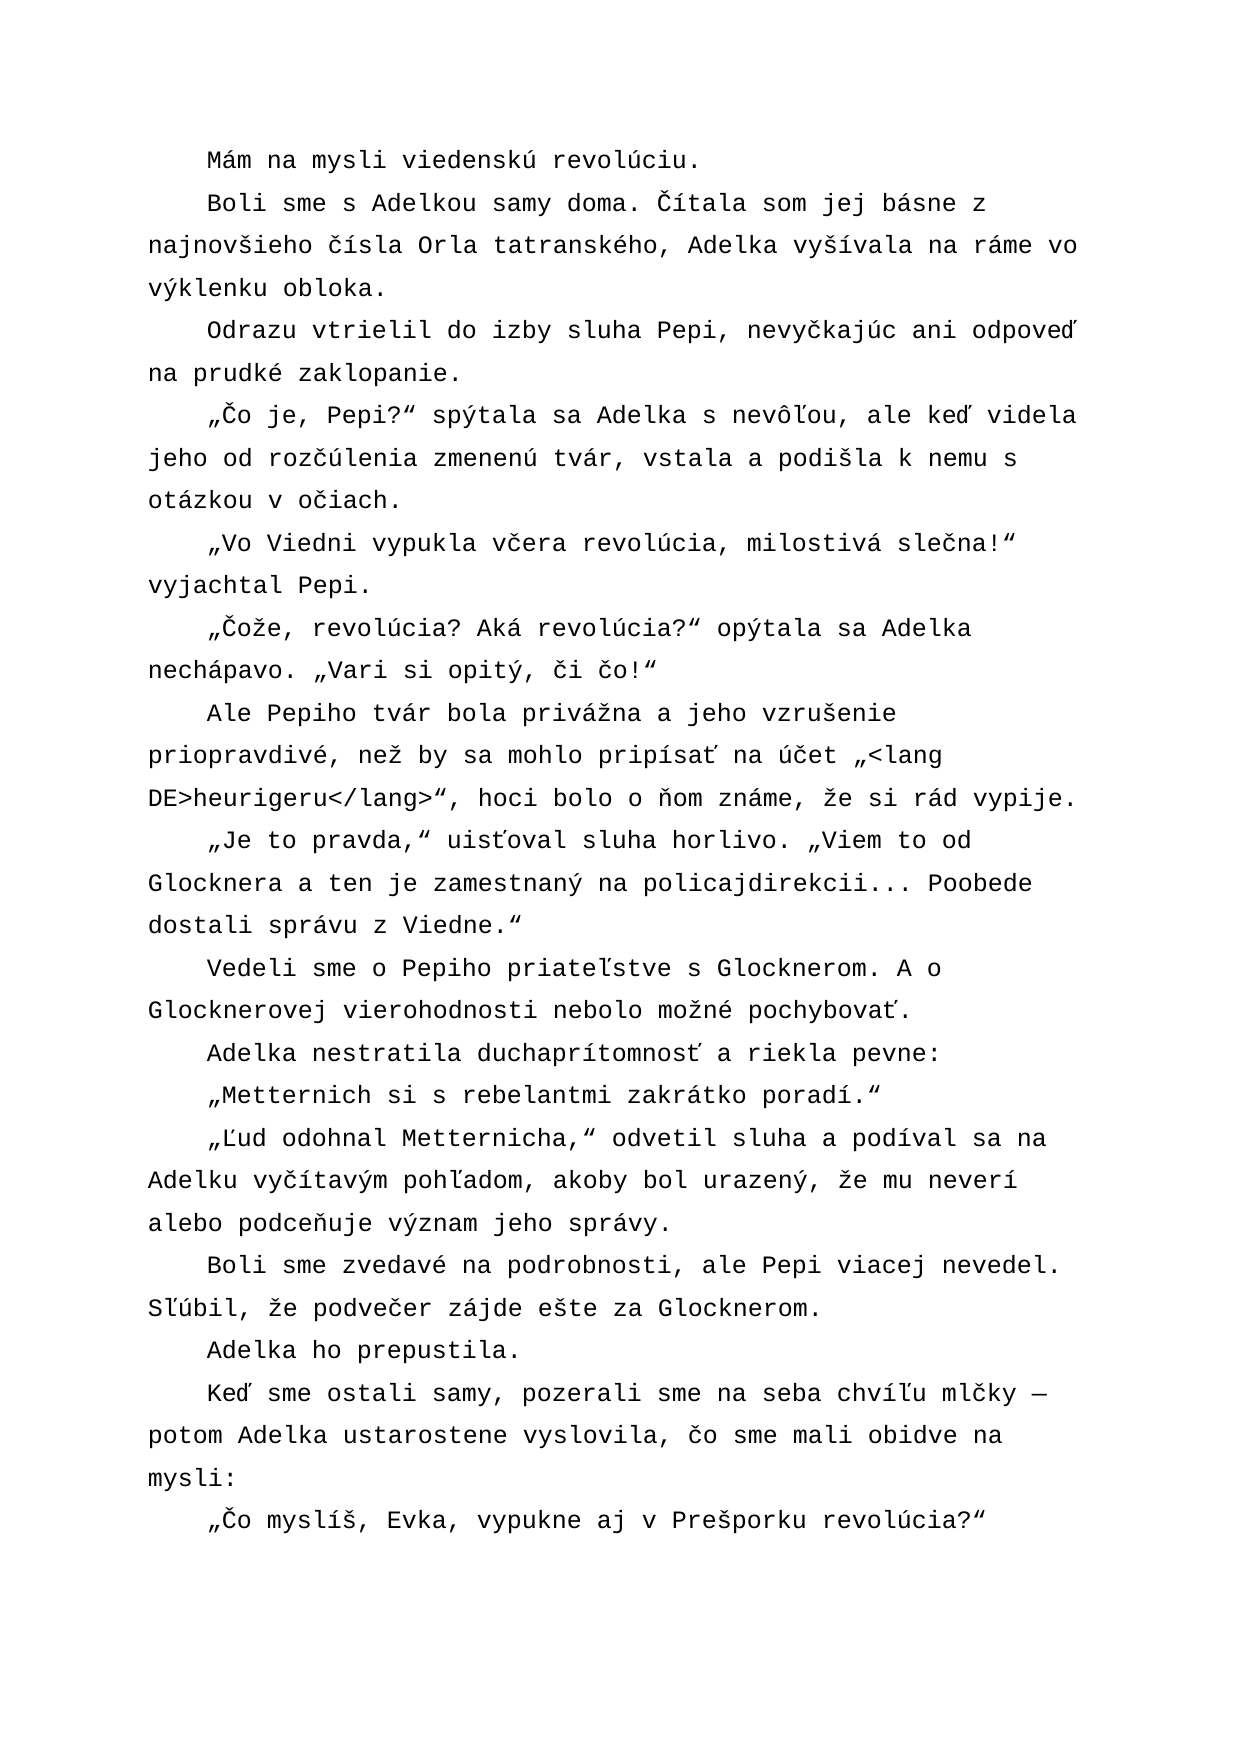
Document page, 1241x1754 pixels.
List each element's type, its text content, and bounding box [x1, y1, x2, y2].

text Ale Pepiho tvár bola privážna a jeho vzrušenie priopravdivé, než by sa mohlo pripísať na účet „<lang DE>heurigeru</lang>“, hoci bolo o ňom známe, že si rád vypije. [148, 700, 1093, 813]
text „Čože, revolúcia? Aká revolúcia?“ opýtala sa Adelka nechápavo. „Vari si opitý, či čo!“ [148, 615, 1093, 686]
text Odrazu vtrielil do izby sluha Pepi, nevyčkajúc ani odpoveď na prudké zaklopanie. [148, 318, 1093, 388]
text Vedeli sme o Pepiho priateľstve s Glocknerom. A o Glocknerovej vierohodnosti nebolo možné pochybovať. [148, 955, 1093, 1026]
text „Metternich si s rebelantmi zakrátko poradí.“ [148, 1083, 1093, 1111]
text „Ľud odohnal Metternicha,“ odvetil sluha a podíval sa na Adelku vyčítavým pohľadom, akoby bol urazený, že mu neverí alebo podceňuje význam jeho správy. [148, 1125, 1093, 1238]
text Mám na mysli viedenskú revolúciu. [148, 148, 1093, 176]
text Boli sme s Adelkou samy doma. Čítala som jej básne z najnovšieho čísla Orla tatranského, Adelka vyšívala na ráme vo výklenku obloka. [148, 190, 1093, 303]
text Keď sme ostali samy, pozerali sme na seba chvíľu mlčky — potom Adelka ustarostene vyslovila, čo sme mali obidve na mysli: [148, 1380, 1093, 1493]
text „Vo Viedni vypukla včera revolúcia, milostivá slečna!“ vyjachtal Pepi. [148, 530, 1093, 601]
text „Je to pravda,“ uisťoval sluha horlivo. „Viem to od Glocknera a ten je zamestnaný na policajdirekcii... Poobede dostali správu z Viedne.“ [148, 828, 1093, 941]
text Adelka nestratila duchaprítomnosť a riekla pevne: [148, 1040, 1093, 1068]
text „Čo je, Pepi?“ spýtala sa Adelka s nevôľou, ale keď videla jeho od rozčúlenia zmenenú tvár, vstala a podišla k nemu s otázkou v očiach. [148, 403, 1093, 516]
text „Čo myslíš, Evka, vypukne aj v Prešporku revolúcia?“ [148, 1508, 1093, 1536]
text Boli sme zvedavé na podrobnosti, ale Pepi viacej nevedel. Sľúbil, že podvečer zájde ešte za Glocknerom. [148, 1253, 1093, 1323]
text Adelka ho prepustila. [148, 1338, 1093, 1366]
